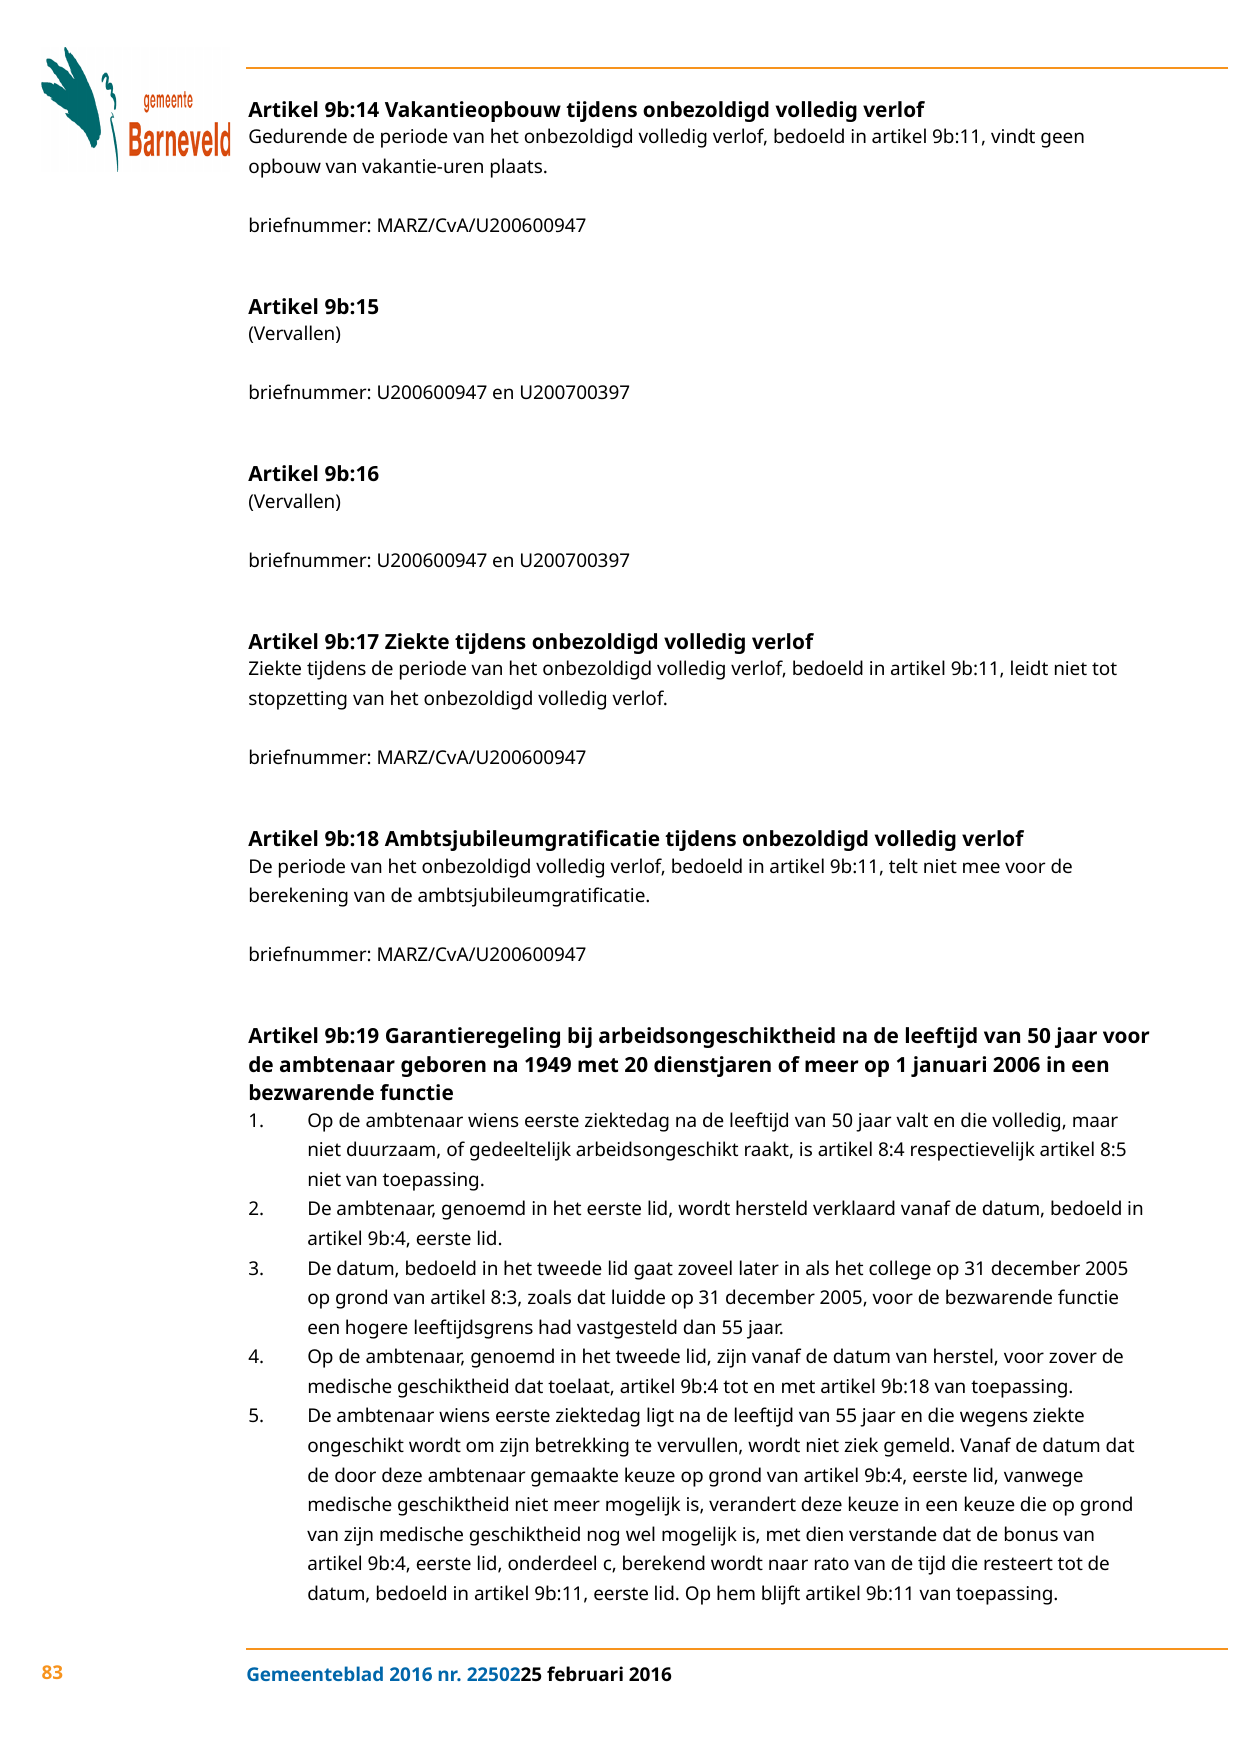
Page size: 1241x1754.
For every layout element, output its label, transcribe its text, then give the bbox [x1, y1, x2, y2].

text Artikel 9b:19 Garantieregeling bij arbeidsongeschiktheid na de leeftijd van 50 jaar voor de ambtenaar geboren na 1949 met 20 dienstjaren of meer op 1 januari 2006 in een bezwarende functie [248, 1022, 1152, 1107]
picture [41, 47, 231, 172]
text Ziekte tijdens de periode van het onbezoldigd volledig verlof, bedoeld in artikel 9b:11, leidt niet tot stopzetting van het onbezoldigd volledig verlof. [248, 656, 1152, 711]
text Artikel 9b:16 [248, 459, 1152, 488]
list De ambtenaar, genoemd in het eerste lid, wordt hersteld verklaard vanaf de datum, bedoeld in artikel 9b:4, eerste lid. [248, 1196, 1152, 1251]
text (Vervallen) [248, 488, 1152, 514]
text Gedurende de periode van het onbezoldigd volledig verlof, bedoeld in artikel 9b:11, vindt geen opbouw van vakantie-uren plaats. [248, 123, 1152, 178]
list Op de ambtenaar, genoemd in het tweede lid, zijn vanaf de datum van herstel, voor zover de medische geschiktheid dat toelaat, artikel 9b:4 tot en met artikel 9b:18 van toepassing. [248, 1343, 1152, 1399]
text briefnummer: MARZ/CvA/U200600947 [248, 942, 1152, 967]
text (Vervallen) [248, 320, 1152, 346]
text Artikel 9b:15 [248, 292, 1152, 320]
list De ambtenaar wiens eerste ziektedag ligt na de leeftijd van 55 jaar en die wegens ziekte ongeschikt wordt om zijn betrekking te vervullen, wordt niet ziek gemeld. Vanaf de datum dat de door deze ambtenaar gemaakte keuze op grond van artikel 9b:4, eerste lid, vanwege medische geschiktheid niet meer mogelijk is, verandert deze keuze in een keuze die op grond van zijn medische geschiktheid nog wel mogelijk is, met dien verstande dat de bonus van artikel 9b:4, eerste lid, onderdeel c, berekend wordt naar rato van de tijd die resteert tot de datum, bedoeld in artikel 9b:11, eerste lid. Op hem blijft artikel 9b:11 van toepassing. [248, 1403, 1152, 1606]
text briefnummer: U200600947 en U200700397 [248, 379, 1152, 405]
text briefnummer: MARZ/CvA/U200600947 [248, 744, 1152, 770]
text De periode van het onbezoldigd volledig verlof, bedoeld in artikel 9b:11, telt niet mee voor de berekening van de ambtsjubileumgratificatie. [248, 853, 1152, 908]
text briefnummer: U200600947 en U200700397 [248, 547, 1152, 573]
text Artikel 9b:18 Ambtsjubileumgratificatie tijdens onbezoldigd volledig verlof [248, 824, 1152, 853]
list Op de ambtenaar wiens eerste ziektedag na de leeftijd van 50 jaar valt en die volledig, maar niet duurzaam, of gedeeltelijk arbeidsongeschikt raakt, is artikel 8:4 respectievelijk artikel 8:5 niet van toepassing. [248, 1107, 1152, 1192]
list De datum, bedoeld in het tweede lid gaat zoveel later in als het college op 31 december 2005 op grond van artikel 8:3, zoals dat luidde op 31 december 2005, voor de bezwarende functie een hogere leeftijdsgrens had vastgesteld dan 55 jaar. [248, 1255, 1152, 1340]
text Artikel 9b:17 Ziekte tijdens onbezoldigd volledig verlof [248, 627, 1152, 656]
text Artikel 9b:14 Vakantieopbouw tijdens onbezoldigd volledig verlof [248, 95, 1152, 123]
text briefnummer: MARZ/CvA/U200600947 [248, 212, 1152, 238]
